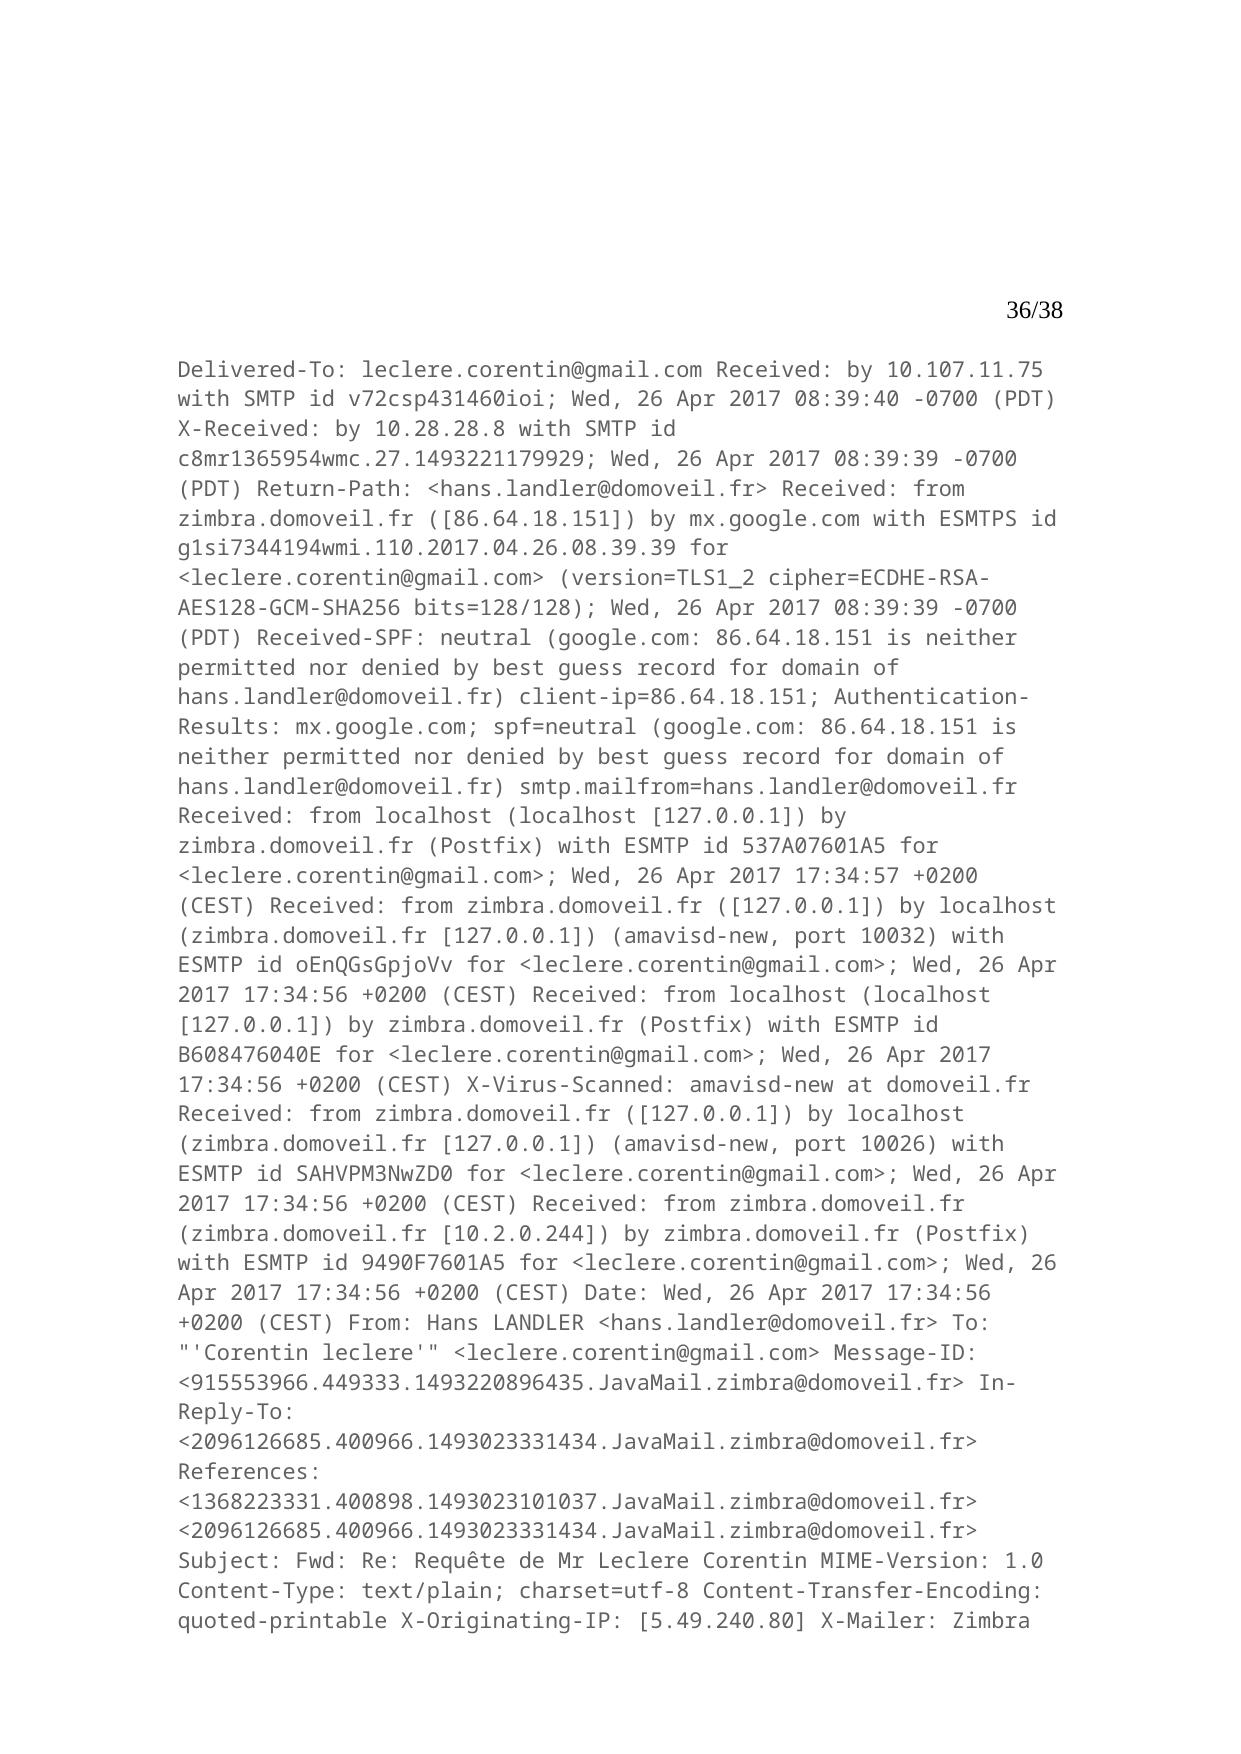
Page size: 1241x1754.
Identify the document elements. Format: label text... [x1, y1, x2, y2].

text Delivered-To: leclere.corentin@gmail.com Received: by 10.107.11.75 with SMTP id v72csp431460ioi; Wed, 26 Apr 2017 08:39:40 -0700 (PDT) X-Received: by 10.28.28.8 with SMTP id c8mr1365954wmc.27.1493221179929; Wed, 26 Apr 2017 08:39:39 -0700 (PDT) Return-Path: <hans.landler@domoveil.fr> Received: from zimbra.domoveil.fr ([86.64.18.151]) by mx.google.com with ESMTPS id g1si7344194wmi.110.2017.04.26.08.39.39 for <leclere.corentin@gmail.com> (version=TLS1_2 cipher=ECDHE-RSA-AES128-GCM-SHA256 bits=128/128); Wed, 26 Apr 2017 08:39:39 -0700 (PDT) Received-SPF: neutral (google.com: 86.64.18.151 is neither permitted nor denied by best guess record for domain of hans.landler@domoveil.fr) client-ip=86.64.18.151; Authentication-Results: mx.google.com; spf=neutral (google.com: 86.64.18.151 is neither permitted nor denied by best guess record for domain of hans.landler@domoveil.fr) smtp.mailfrom=hans.landler@domoveil.fr Received: from localhost (localhost [127.0.0.1]) by zimbra.domoveil.fr (Postfix) with ESMTP id 537A07601A5 for <leclere.corentin@gmail.com>; Wed, 26 Apr 2017 17:34:57 +0200 (CEST) Received: from zimbra.domoveil.fr ([127.0.0.1]) by localhost (zimbra.domoveil.fr [127.0.0.1]) (amavisd-new, port 10032) with ESMTP id oEnQGsGpjoVv for <leclere.corentin@gmail.com>; Wed, 26 Apr 2017 17:34:56 +0200 (CEST) Received: from localhost (localhost [127.0.0.1]) by zimbra.domoveil.fr (Postfix) with ESMTP id B608476040E for <leclere.corentin@gmail.com>; Wed, 26 Apr 2017 17:34:56 +0200 (CEST) X-Virus-Scanned: amavisd-new at domoveil.fr Received: from zimbra.domoveil.fr ([127.0.0.1]) by localhost (zimbra.domoveil.fr [127.0.0.1]) (amavisd-new, port 10026) with ESMTP id SAHVPM3NwZD0 for <leclere.corentin@gmail.com>; Wed, 26 Apr 2017 17:34:56 +0200 (CEST) Received: from zimbra.domoveil.fr (zimbra.domoveil.fr [10.2.0.244]) by zimbra.domoveil.fr (Postfix) with ESMTP id 9490F7601A5 for <leclere.corentin@gmail.com>; Wed, 26 Apr 2017 17:34:56 +0200 (CEST) Date: Wed, 26 Apr 2017 17:34:56 +0200 (CEST) From: Hans LANDLER <hans.landler@domoveil.fr> To: "'Corentin leclere'" <leclere.corentin@gmail.com> Message-ID: <915553966.449333.1493220896435.JavaMail.zimbra@domoveil.fr> In-Reply-To: <2096126685.400966.1493023331434.JavaMail.zimbra@domoveil.fr> References: <1368223331.400898.1493023101037.JavaMail.zimbra@domoveil.fr> <2096126685.400966.1493023331434.JavaMail.zimbra@domoveil.fr> Subject: Fwd: Re: Requête de Mr Leclere Corentin MIME-Version: 1.0 Content-Type: text/plain; charset=utf-8 Content-Transfer-Encoding: quoted-printable X-Originating-IP: [5.49.240.80] X-Mailer: Zimbra [177, 353, 1063, 1634]
